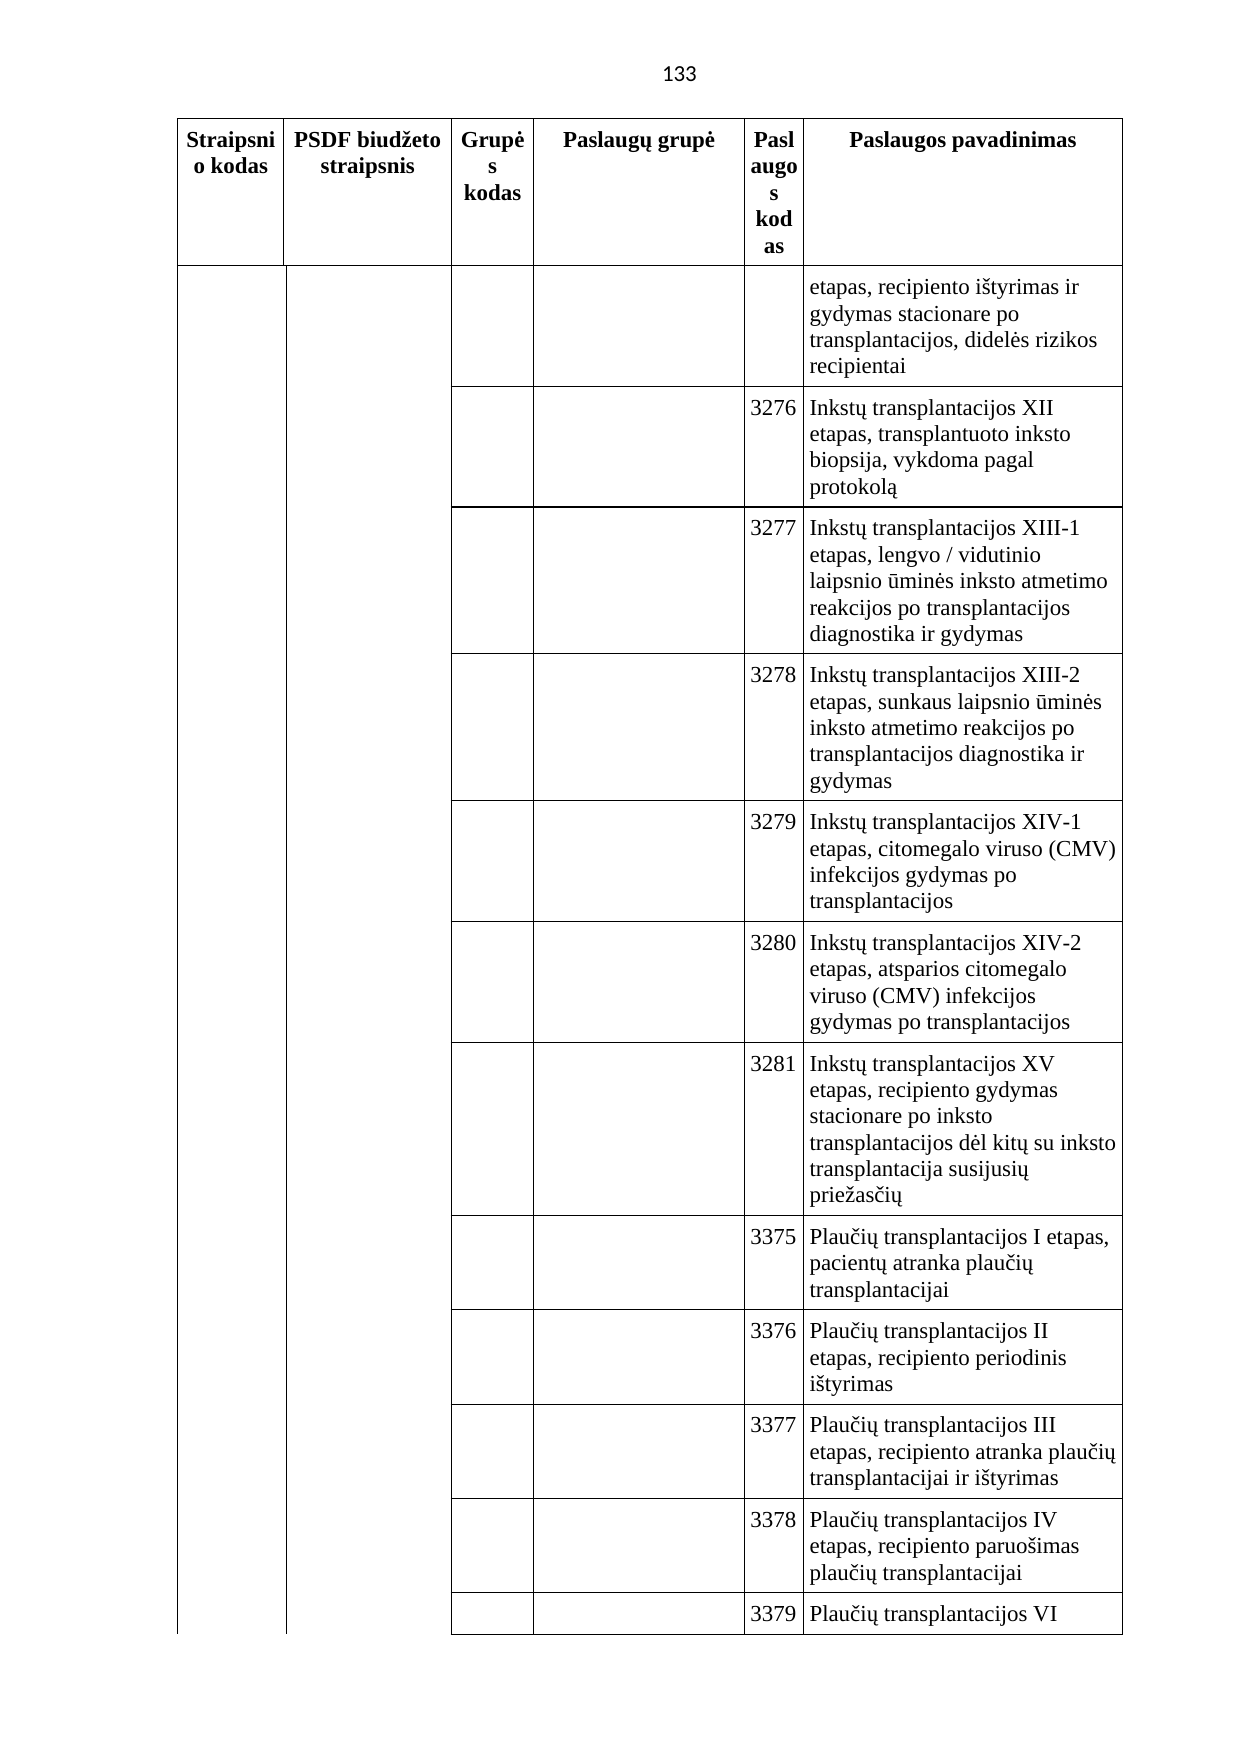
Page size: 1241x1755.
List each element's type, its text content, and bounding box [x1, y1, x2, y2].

table_cell [452, 1405, 533, 1498]
table_cell [178, 1404, 286, 1498]
table_header Straipsnio kodas [178, 119, 283, 265]
table_cell Plaučių transplantacijos IV etapas, recipiento paruošimas plaučių transplantacijai [804, 1499, 1122, 1592]
table_header Paslaugos pavadinimas [804, 119, 1122, 265]
table_cell [287, 506, 451, 653]
table_cell [534, 654, 744, 800]
table_cell [178, 1309, 286, 1403]
table_cell [287, 653, 451, 800]
table_cell [178, 921, 286, 1042]
table_cell [287, 921, 451, 1042]
table_cell [534, 922, 744, 1042]
table_cell [534, 266, 744, 386]
table_cell [534, 1405, 744, 1498]
table_cell [287, 386, 451, 506]
table_cell Inkstų transplantacijos XV etapas, recipiento gydymas stacionare po inksto transplantacijos dėl kitų su inksto transplantacija susijusių priežasčių [804, 1043, 1122, 1215]
table_cell 3277 [745, 508, 803, 653]
table_cell [178, 653, 286, 800]
table_cell [452, 654, 533, 800]
table_cell 3278 [745, 654, 803, 800]
table_cell 3376 [745, 1310, 803, 1403]
table_cell [287, 1498, 451, 1592]
table_cell Plaučių transplantacijos II etapas, recipiento periodinis ištyrimas [804, 1310, 1122, 1403]
table_cell 3281 [745, 1043, 803, 1215]
table_cell [534, 1593, 744, 1633]
table_cell etapas, recipiento ištyrimas ir gydymas stacionare po transplantacijos, didelės rizikos recipientai [804, 266, 1122, 386]
table_cell [178, 386, 286, 506]
table_cell [452, 1043, 533, 1215]
table_cell [287, 1042, 451, 1215]
table_cell 3377 [745, 1405, 803, 1498]
table_cell [452, 1593, 533, 1633]
table_cell [452, 1310, 533, 1403]
table_cell [745, 266, 803, 386]
table_cell 3379 [745, 1593, 803, 1633]
table_cell [178, 800, 286, 921]
table_cell [287, 266, 451, 386]
table_cell [452, 387, 533, 506]
table_cell [452, 801, 533, 921]
table_cell Plaučių transplantacijos III etapas, recipiento atranka plaučių transplantacijai ir ištyrimas [804, 1405, 1122, 1498]
table_cell Plaučių transplantacijos I etapas, pacientų atranka plaučių transplantacijai [804, 1216, 1122, 1309]
table_cell [534, 1216, 744, 1309]
table_cell Inkstų transplantacijos XIII-2 etapas, sunkaus laipsnio ūminės inksto atmetimo reakcijos po transplantacijos diagnostika ir gydymas [804, 654, 1122, 800]
table_cell [287, 1404, 451, 1498]
table_header Paslaugų grupė [534, 119, 744, 265]
table_cell 3378 [745, 1499, 803, 1592]
table_cell 3280 [745, 922, 803, 1042]
table_cell Inkstų transplantacijos XIII-1 etapas, lengvo / vidutinio laipsnio ūminės inksto atmetimo reakcijos po transplantacijos diagnostika ir gydymas [804, 508, 1122, 653]
table_cell [178, 1592, 286, 1633]
table_cell [178, 1215, 286, 1309]
table_cell [452, 1499, 533, 1592]
table_header Grupės kodas [452, 119, 533, 265]
table_cell 3279 [745, 801, 803, 921]
table_cell [178, 506, 286, 653]
table_cell [178, 266, 286, 386]
table_cell [452, 922, 533, 1042]
table_cell Inkstų transplantacijos XIV-2 etapas, atsparios citomegalo viruso (CMV) infekcijos gydymas po transplantacijos [804, 922, 1122, 1042]
table_cell [534, 508, 744, 653]
table_header Paslaugos kodas [745, 119, 803, 265]
table_cell Inkstų transplantacijos XIV-1 etapas, citomegalo viruso (CMV) infekcijos gydymas po transplantacijos [804, 801, 1122, 921]
table_cell [287, 1215, 451, 1309]
table_cell [452, 266, 533, 386]
table_cell Inkstų transplantacijos XII etapas, transplantuoto inksto biopsija, vykdoma pagal protokolą [804, 387, 1122, 506]
table_cell [178, 1498, 286, 1592]
table_cell Plaučių transplantacijos VI [804, 1593, 1122, 1633]
table_cell [287, 1592, 451, 1633]
table_cell [287, 1309, 451, 1403]
table_cell [452, 1216, 533, 1309]
table_header PSDF biudžeto straipsnis [284, 119, 451, 265]
table_cell [534, 1499, 744, 1592]
table_cell 3276 [745, 387, 803, 506]
table_cell [534, 801, 744, 921]
table_cell [287, 800, 451, 921]
table_cell [534, 1310, 744, 1403]
table_cell 3375 [745, 1216, 803, 1309]
table_cell [534, 387, 744, 506]
table_cell [534, 1043, 744, 1215]
table_cell [452, 508, 533, 653]
table_cell [178, 1042, 286, 1215]
